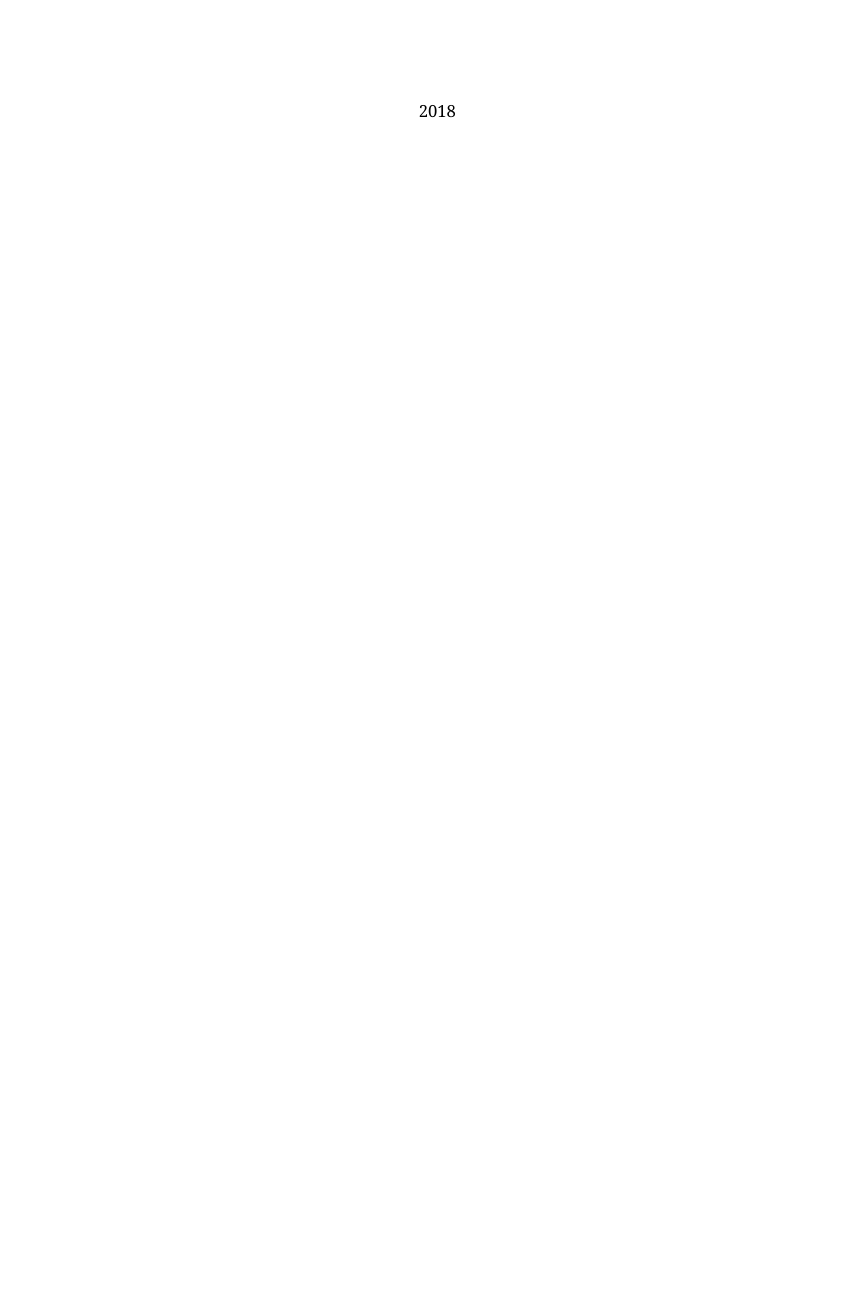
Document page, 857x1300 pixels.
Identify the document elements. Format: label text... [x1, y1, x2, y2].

text 2018 [124, 99, 750, 122]
